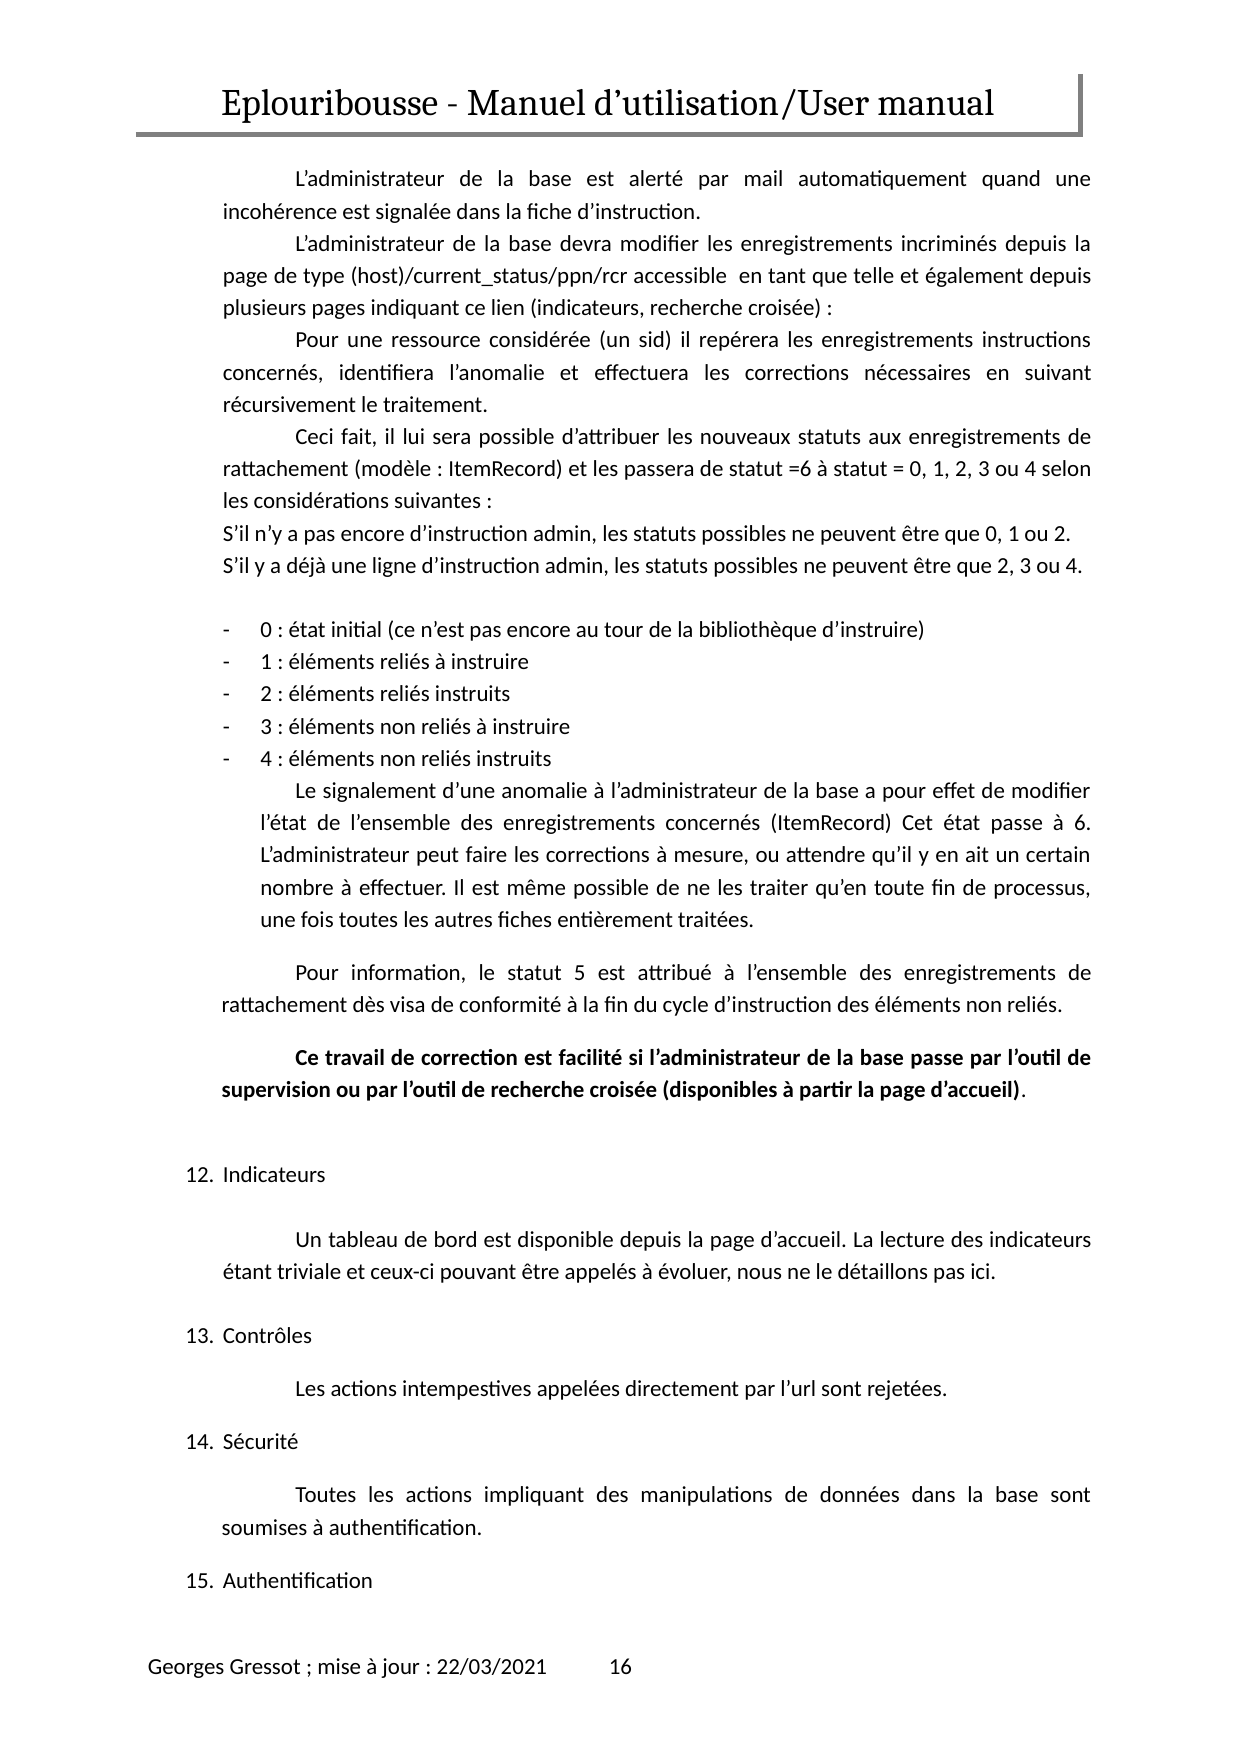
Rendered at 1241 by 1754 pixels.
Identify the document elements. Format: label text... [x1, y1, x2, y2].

text Pour information, le statut 5 est attribué à l’ensemble des enregistrements de rattachement dès visa de conformité à la fin du cycle d’instruction des éléments non reliés. [221, 958, 1093, 1018]
list Ceci fait, il lui sera possible d’attribuer les nouveaux statuts aux enregistrements de rattachement (modèle : ItemRecord) et les passera de statut =6 à statut = 0, 1, 2, 3 ou 4 selon les considérations suivantes : [223, 422, 1093, 514]
list Un tableau de bord est disponible depuis la page d’accueil. La lecture des indicateurs étant triviale et ceux-ci pouvant être appelés à évoluer, nous ne le détaillons pas ici. [223, 1225, 1093, 1285]
list 2 : éléments reliés instruits [223, 679, 1093, 708]
list Le signalement d’une anomalie à l’administrateur de la base a pour effet de modifier l’état de l’ensemble des enregistrements concernés (ItemRecord) Cet état passe à 6. L’administrateur peut faire les corrections à mesure, ou attendre qu’il y en ait un certain nombre à effectuer. Il est même possible de ne les traiter qu’en toute fin de processus, une fois toutes les autres fiches entièrement traitées. [260, 776, 1093, 933]
list 3 : éléments non reliés à instruire [223, 712, 1093, 740]
list 4 : éléments non reliés instruits [223, 744, 1093, 772]
list L’administrateur de la base devra modifier les enregistrements incriminés depuis la page de type (host)/current_status/ppn/rcr accessible en tant que telle et également depuis plusieurs pages indiquant ce lien (indicateurs, recherche croisée) : [223, 229, 1093, 321]
list Indicateurs [185, 1161, 1093, 1188]
list L’administrateur de la base est alerté par mail automatiquement quand une incohérence est signalée dans la fiche d’instruction. [223, 164, 1093, 225]
list Sécurité [185, 1427, 1093, 1456]
text Ce travail de correction est facilité si l’administrateur de la base passe par l’outil de supervision ou par l’outil de recherche croisée (disponibles à partir la page d’accueil). [221, 1043, 1093, 1103]
list 0 : état initial (ce n’est pas encore au tour de la bibliothèque d’instruire) [223, 615, 1093, 643]
list Authentification [185, 1566, 1093, 1594]
list S’il n’y a pas encore d’instruction admin, les statuts possibles ne peuvent être que 0, 1 ou 2. [223, 519, 1093, 547]
text Toutes les actions impliquant des manipulations de données dans la base sont soumises à authentification. [221, 1481, 1093, 1541]
list 1 : éléments reliés à instruire [223, 647, 1093, 675]
list Contrôles [185, 1321, 1093, 1349]
text Les actions intempestives appelées directement par l’url sont rejetées. [221, 1374, 1093, 1402]
list Pour une ressource considérée (un sid) il repérera les enregistrements instructions concernés, identifiera l’anomalie et effectuera les corrections nécessaires en suivant récursivement le traitement. [223, 326, 1093, 418]
list S’il y a déjà une ligne d’instruction admin, les statuts possibles ne peuvent être que 2, 3 ou 4. [223, 551, 1093, 579]
